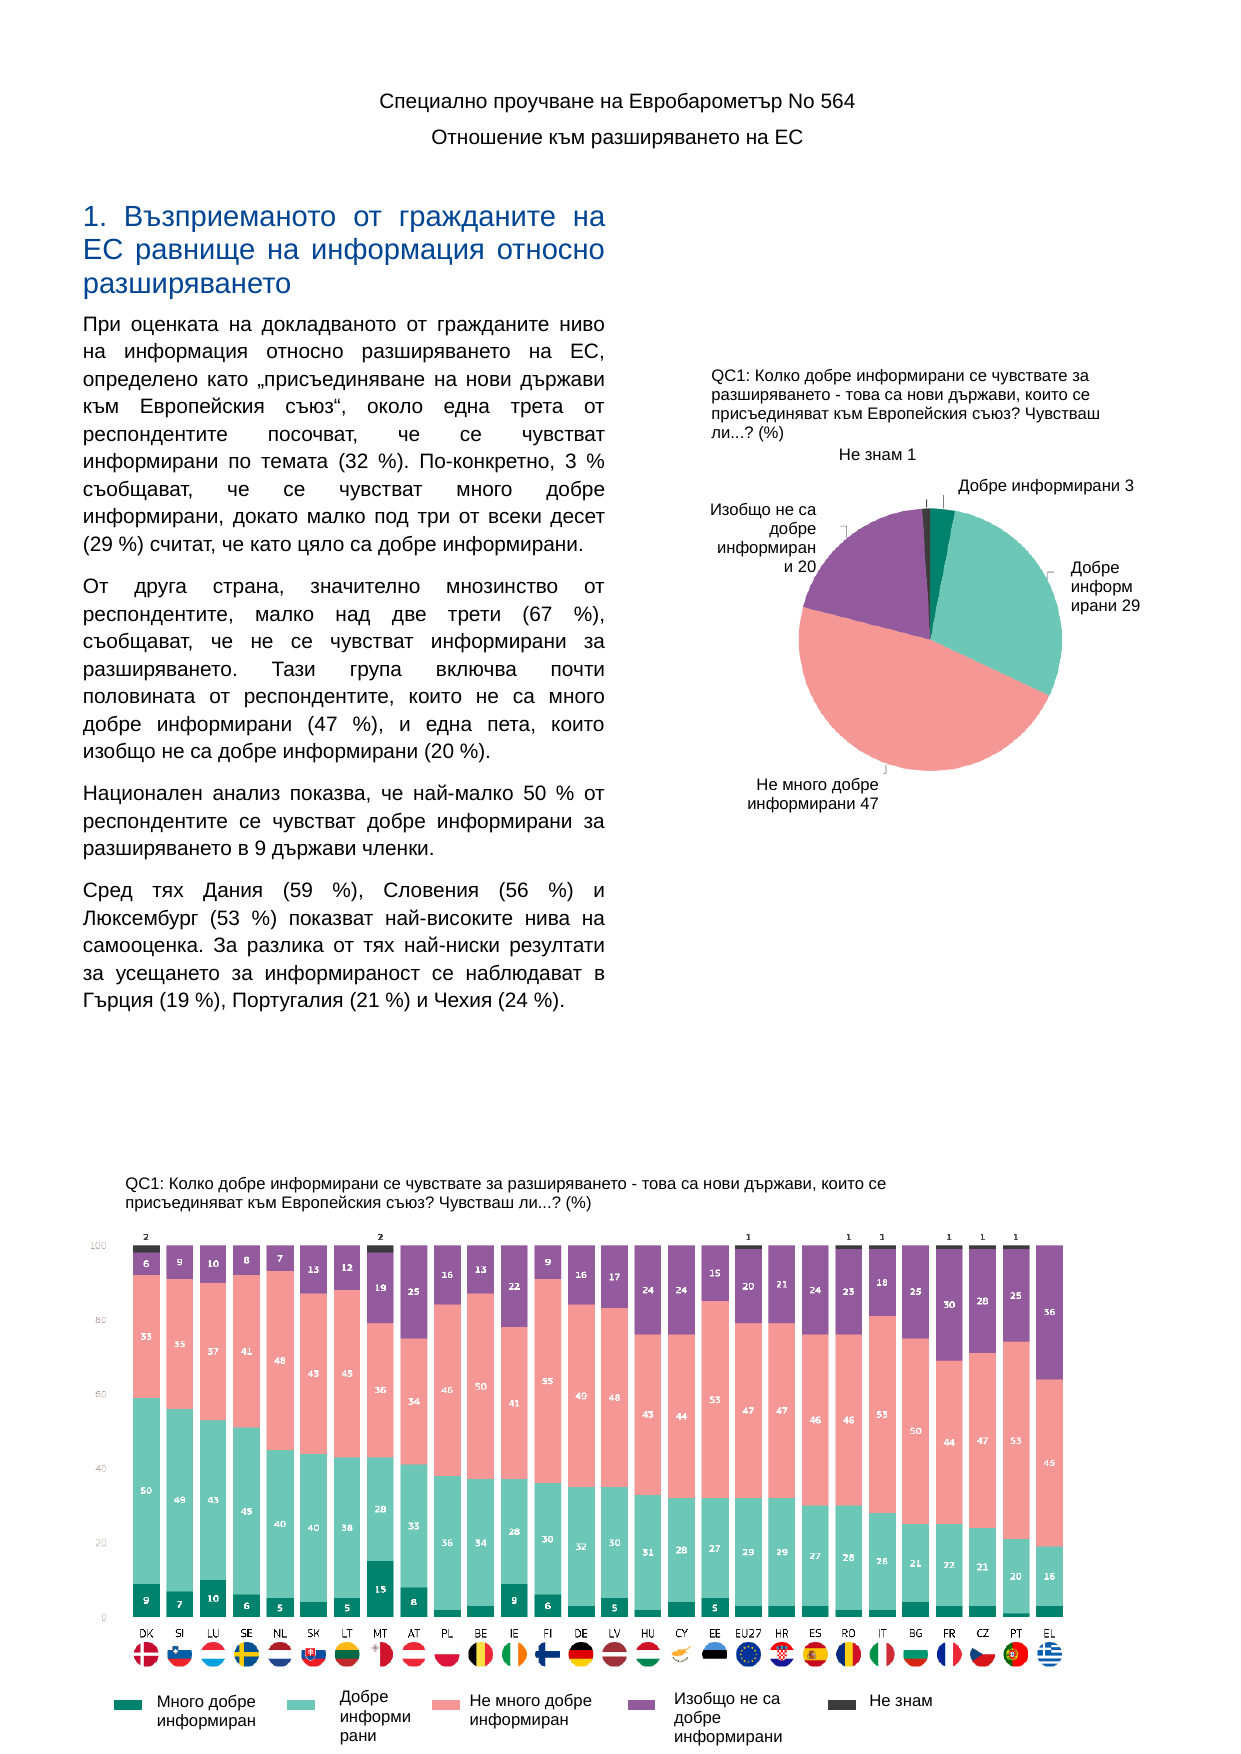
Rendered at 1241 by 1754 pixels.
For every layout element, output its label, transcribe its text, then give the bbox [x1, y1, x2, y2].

text Национален анализ показва, че най-малко 50 % от респондентите се чувстват добре информирани за разширяването в 9 държави членки. [83, 781, 605, 860]
text Сред тях Дания (59 %), Словения (56 %) и Люксембург (53 %) показват най-високите нива на самооценка. За разлика от тях най-ниски резултати за усещането за информираност се наблюдават в Гърция (19 %), Португалия (21 %) и Чехия (24 %). [83, 878, 605, 1012]
picture [110, 1691, 858, 1712]
subtitle 1. Възприеманото от гражданите на ЕС равнище на информация относно разширяването [83, 199, 605, 299]
picture [342, 1692, 347, 1701]
picture [791, 488, 1066, 777]
text От друга страна, значително мнозинство от респондентите, малко над две трети (67 %), съобщават, че не се чувстват информирани за разширяването. Тази група включва почти половината от респондентите, които не са много добре информирани (47 %), и една пета, които изобщо не са добре информирани (20 %). [83, 574, 605, 763]
picture [82, 1229, 1082, 1673]
text При оценката на докладваното от гражданите ниво на информация относно разширяването на ЕС, определено като „присъединяване на нови държави към Европейския съюз“, около една трета от респондентите посочват, че се чувстват информирани по темата (32 %). По-конкретно, 3 % съобщават, че се чувстват много добре информирани, докато малко под три от всеки десет (29 %) считат, че като цяло са добре информирани. [83, 312, 605, 556]
